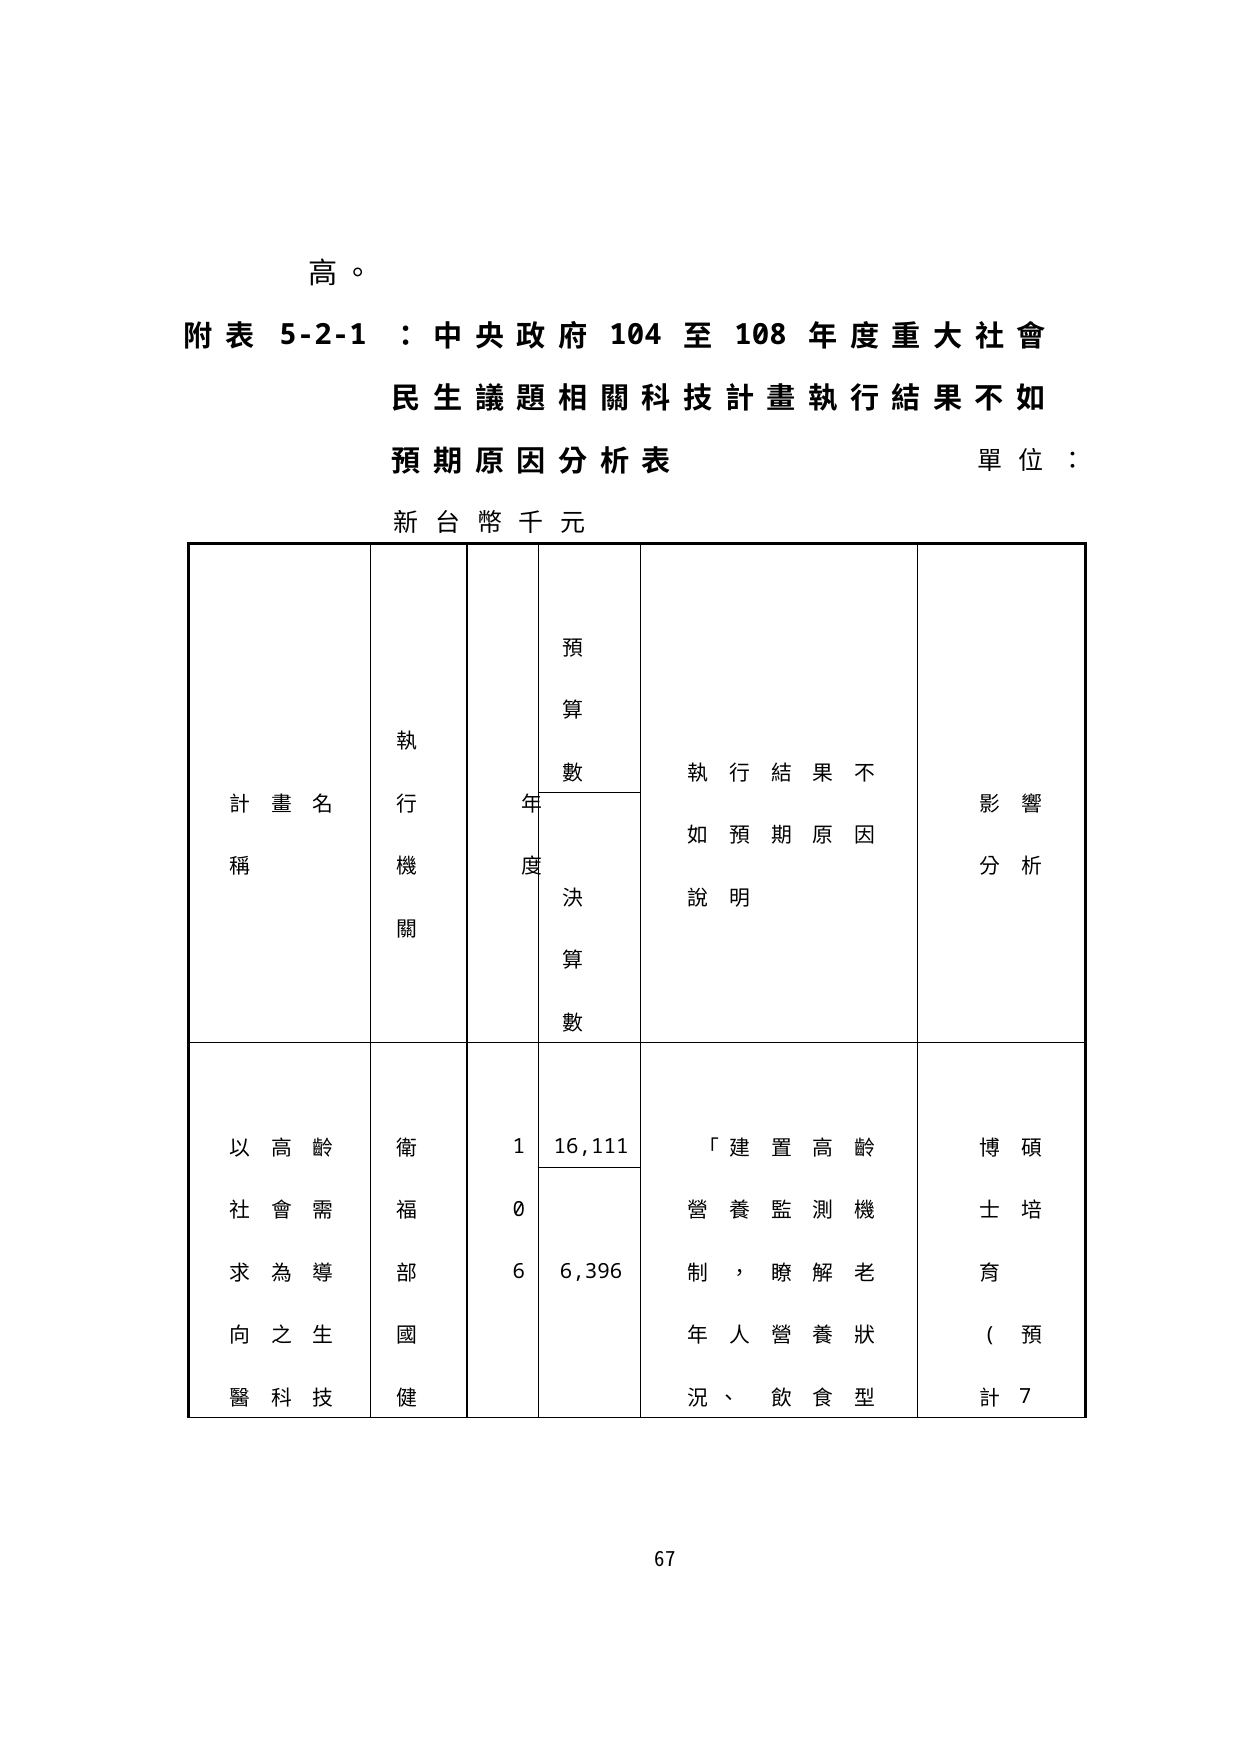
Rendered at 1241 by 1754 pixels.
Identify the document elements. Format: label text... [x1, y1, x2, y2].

text 附表5-2-1：中央政府104至108年度重大社會民生議題相關科技計畫執行結果不如預期原因分析表 單位：新台幣千元 [177, 292, 1052, 542]
table_header 影響分析 [918, 545, 1084, 1042]
table_header 年度 [468, 545, 538, 1042]
table_cell 以高齡社會需求為導向之生醫科技 [190, 1043, 370, 1417]
table_cell 決算數 [539, 793, 640, 1042]
table_cell 6,396 [539, 1168, 640, 1417]
table_header 執行結果不如預期原因說明 [641, 545, 917, 1042]
table_cell 衛福部國健 [371, 1043, 466, 1417]
table_cell 16,111 [539, 1043, 640, 1167]
table_cell 博碩士培育(預計7 [918, 1043, 1084, 1417]
table_header 預算數 [539, 545, 640, 792]
table_header 執行機關 [371, 545, 466, 1042]
text 高。 [266, 229, 1052, 292]
table_header 計畫名稱 [190, 545, 370, 1042]
table_cell 「建置高齡營養監測機制，瞭解老年人營養狀況、飲食型 [641, 1043, 917, 1417]
table_cell 106 [468, 1043, 538, 1417]
